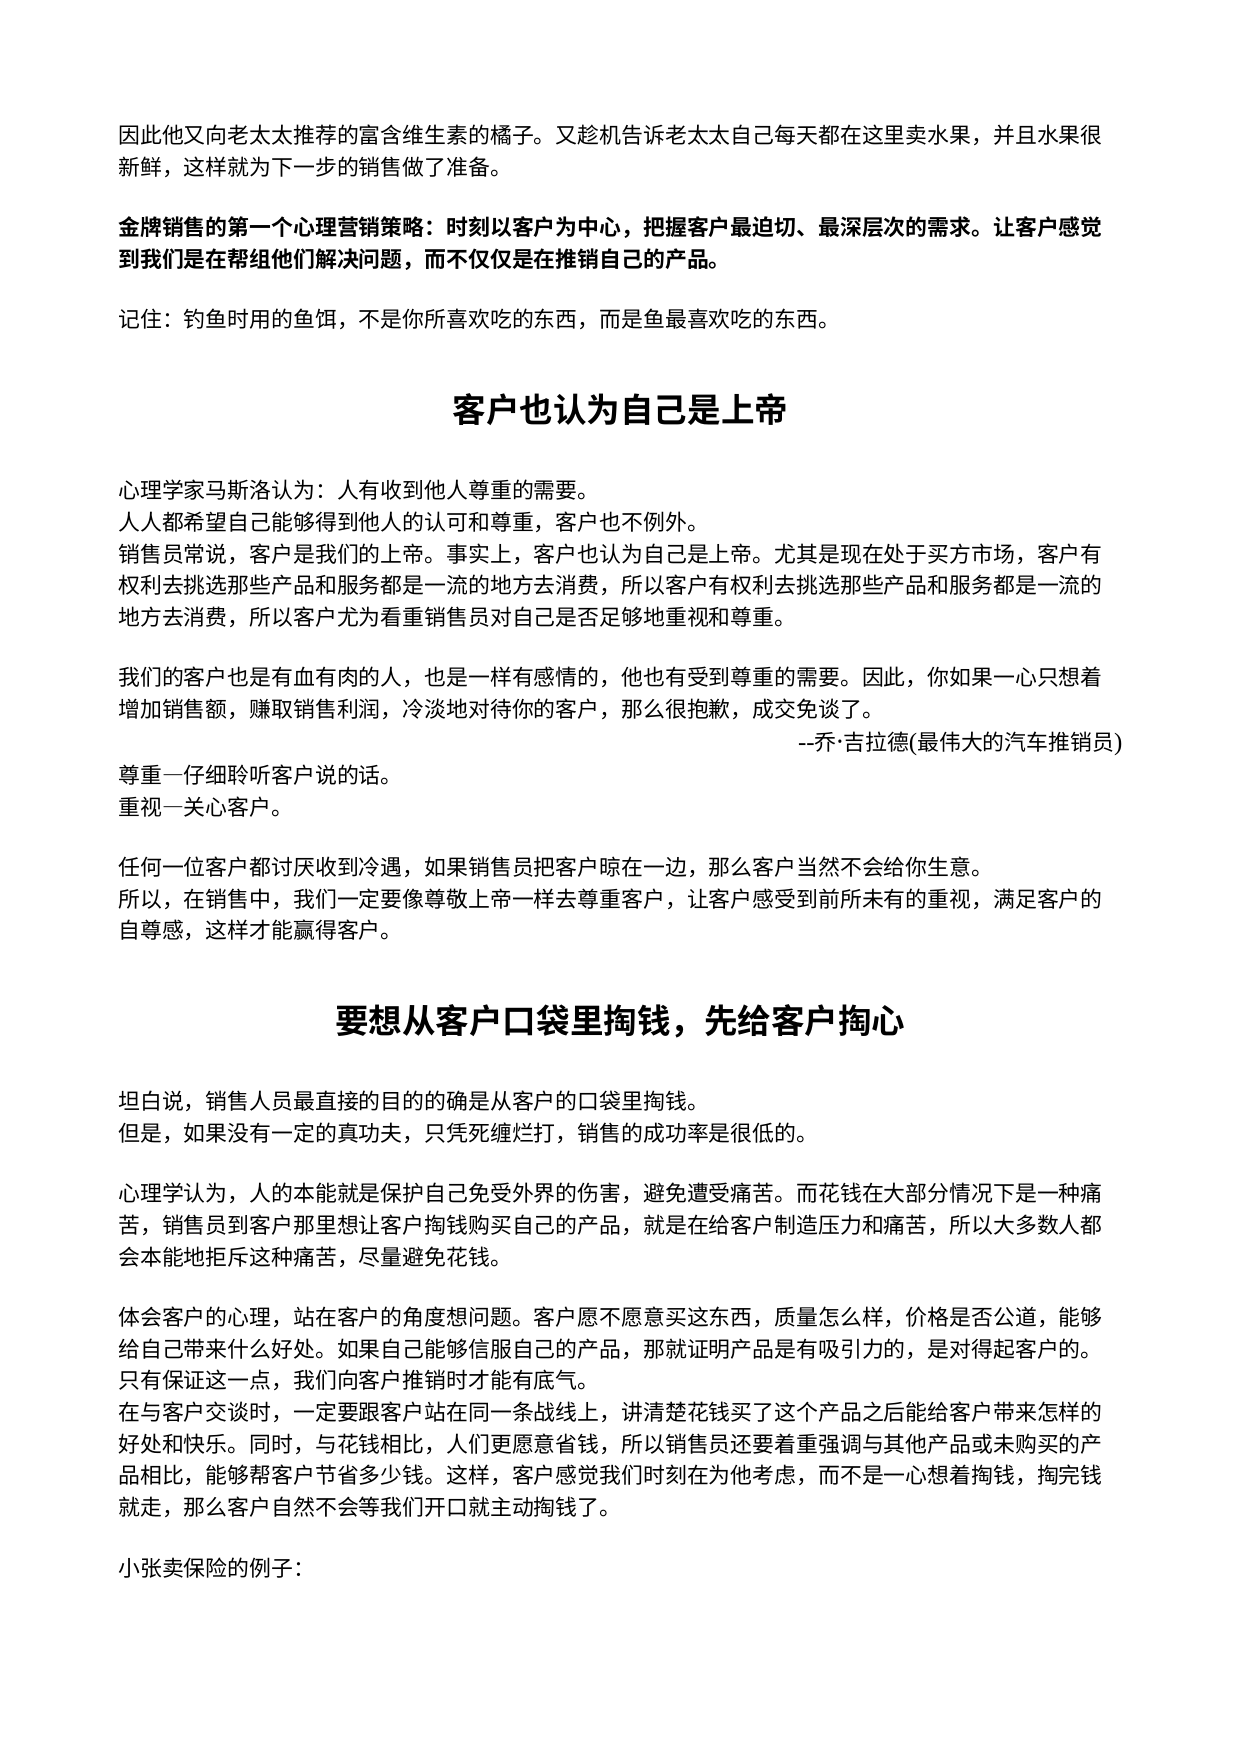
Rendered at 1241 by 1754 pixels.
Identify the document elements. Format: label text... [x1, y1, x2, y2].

text 心理学家马斯洛认为：人有收到他人尊重的需要。 [118, 473, 1122, 505]
text 销售员常说，客户是我们的上帝。事实上，客户也认为自己是上帝。尤其是现在处于买方市场，客户有权利去挑选那些产品和服务都是一流的地方去消费，所以客户有权利去挑选那些产品和服务都是一流的地方去消费，所以客户尤为看重销售员对自己是否足够地重视和尊重。 [118, 537, 1122, 632]
text 小张卖保险的例子： [118, 1551, 1122, 1582]
text 尊重—仔细聆听客户说的话。 [118, 758, 1122, 789]
text 任何一位客户都讨厌收到冷遇，如果销售员把客户晾在一边，那么客户当然不会给你生意。 [118, 850, 1122, 882]
text 因此他又向老太太推荐的富含维生素的橘子。又趁机告诉老太太自己每天都在这里卖水果，并且水果很新鲜，这样就为下一步的销售做了准备。 [118, 118, 1122, 181]
text 在与客户交谈时，一定要跟客户站在同一条战线上，讲清楚花钱买了这个产品之后能给客户带来怎样的好处和快乐。同时，与花钱相比，人们更愿意省钱，所以销售员还要着重强调与其他产品或未购买的产品相比，能够帮客户节省多少钱。这样，客户感觉我们时刻在为他考虑，而不是一心想着掏钱，掏完钱就走，那么客户自然不会等我们开口就主动掏钱了。 [118, 1395, 1122, 1522]
text 但是，如果没有一定的真功夫，只凭死缠烂打，销售的成功率是很低的。 [118, 1116, 1122, 1148]
subtitle 要想从客户口袋里掏钱，先给客户掏心 [118, 994, 1122, 1043]
subtitle 客户也认为自己是上帝 [118, 383, 1122, 432]
text --乔·吉拉德(最伟大的汽车推销员) [118, 724, 1122, 758]
text 坦白说，销售人员最直接的目的的确是从客户的口袋里掏钱。 [118, 1084, 1122, 1116]
text 我们的客户也是有血有肉的人，也是一样有感情的，他也有受到尊重的需要。因此，你如果一心只想着增加销售额，赚取销售利润，冷淡地对待你的客户，那么很抱歉，成交免谈了。 [118, 660, 1122, 724]
text 所以，在销售中，我们一定要像尊敬上帝一样去尊重客户，让客户感受到前所未有的重视，满足客户的自尊感，这样才能赢得客户。 [118, 882, 1122, 945]
text 金牌销售的第一个心理营销策略：时刻以客户为中心，把握客户最迫切、最深层次的需求。让客户感觉到我们是在帮组他们解决问题，而不仅仅是在推销自己的产品。 [118, 210, 1122, 273]
text 重视—关心客户。 [118, 789, 1122, 821]
text 体会客户的心理，站在客户的角度想问题。客户愿不愿意买这东西，质量怎么样，价格是否公道，能够给自己带来什么好处。如果自己能够信服自己的产品，那就证明产品是有吸引力的，是对得起客户的。 [118, 1300, 1122, 1363]
text 记住：钓鱼时用的鱼饵，不是你所喜欢吃的东西，而是鱼最喜欢吃的东西。 [118, 302, 1122, 334]
text 心理学认为，人的本能就是保护自己免受外界的伤害，避免遭受痛苦。而花钱在大部分情况下是一种痛苦，销售员到客户那里想让客户掏钱购买自己的产品，就是在给客户制造压力和痛苦，所以大多数人都会本能地拒斥这种痛苦，尽量避免花钱。 [118, 1176, 1122, 1271]
text 人人都希望自己能够得到他人的认可和尊重，客户也不例外。 [118, 505, 1122, 537]
text 只有保证这一点，我们向客户推销时才能有底气。 [118, 1363, 1122, 1395]
